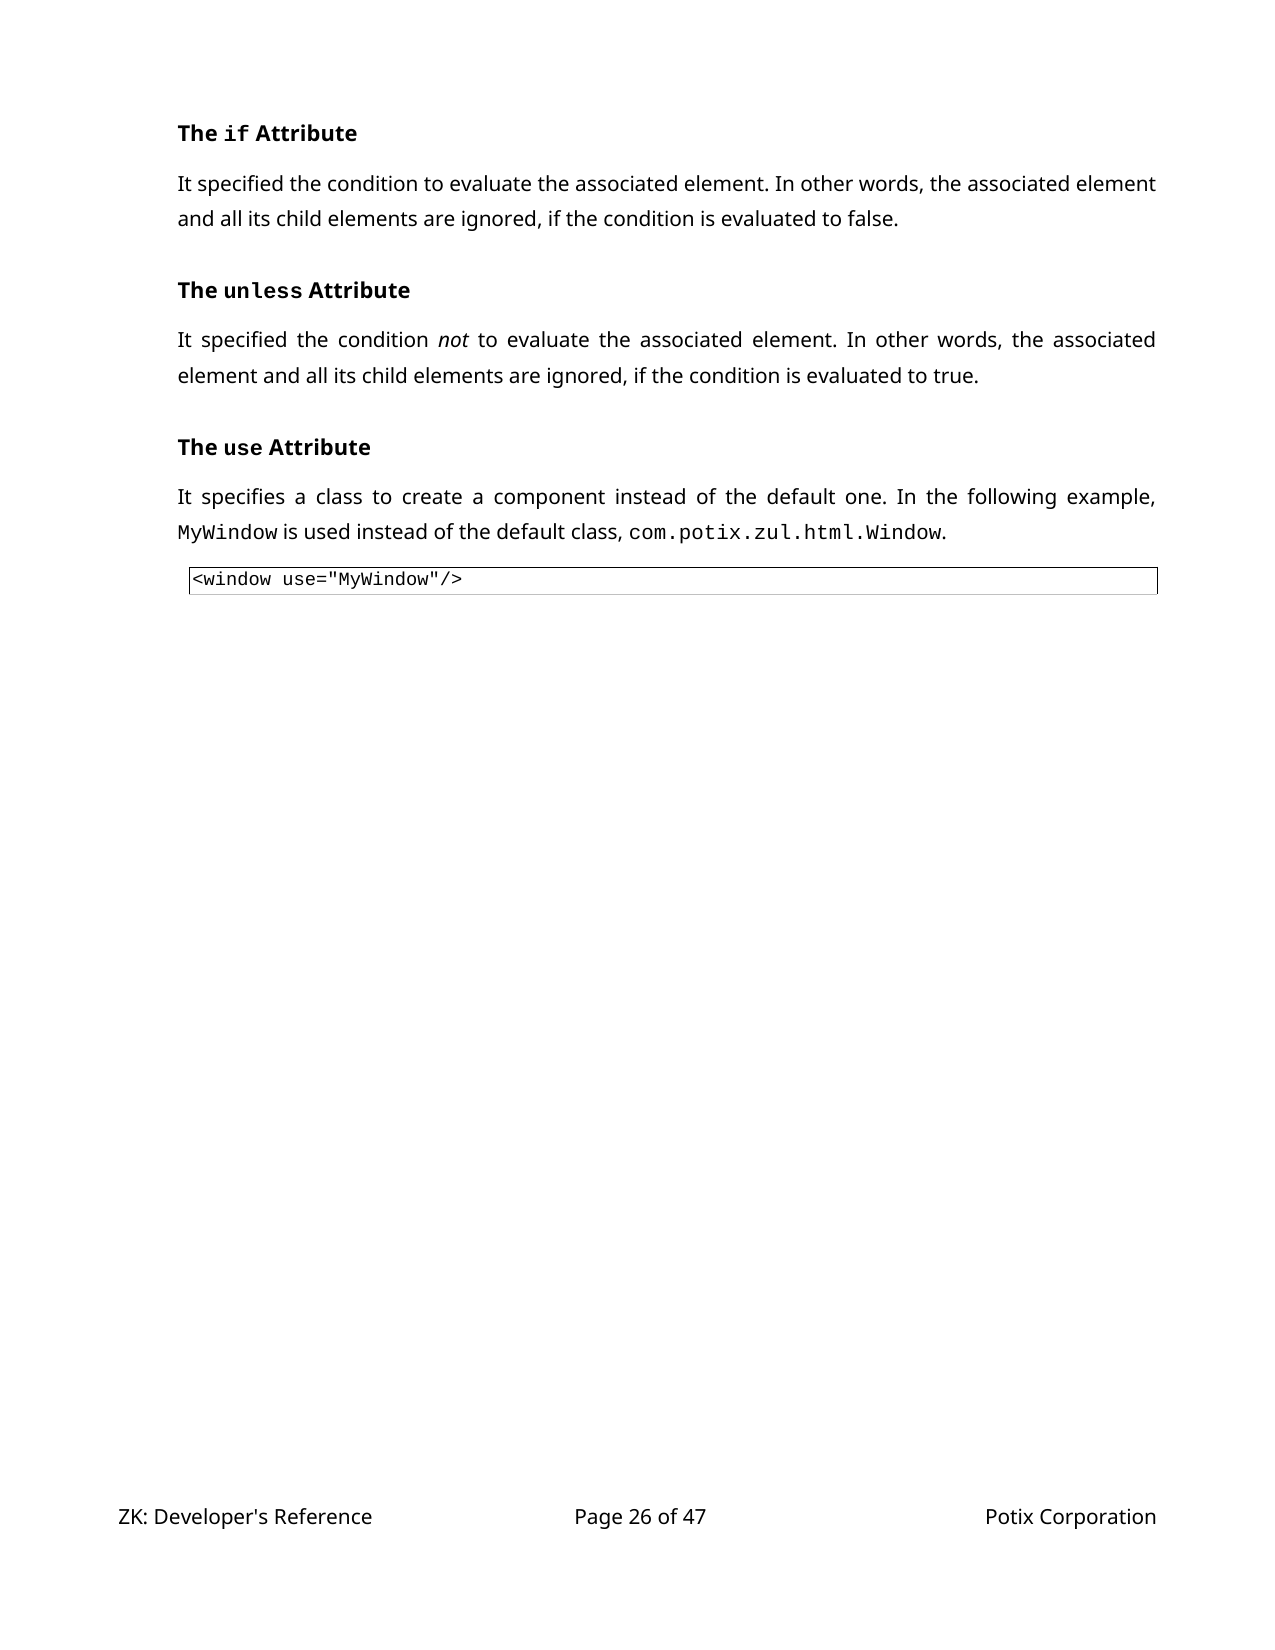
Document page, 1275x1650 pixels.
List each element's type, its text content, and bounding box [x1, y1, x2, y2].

text It specified the condition not to evaluate the associated element. In other words, the associated element and all its child elements are ignored, if the condition is evaluated to true. [177, 326, 1157, 389]
text It specified the condition to evaluate the associated element. In other words, the associated element and all its child elements are ignored, if the condition is evaluated to false. [177, 169, 1157, 232]
text It specifies a class to create a component instead of the default one. In the following example, MyWindow is used instead of the default class, com.potix.zul.html.Window. [177, 482, 1157, 546]
subtitle The unless Attribute [177, 275, 1157, 305]
subtitle The use Attribute [177, 431, 1157, 462]
text <window use="MyWindow"/> [190, 568, 1157, 594]
subtitle The if Attribute [177, 118, 1157, 148]
